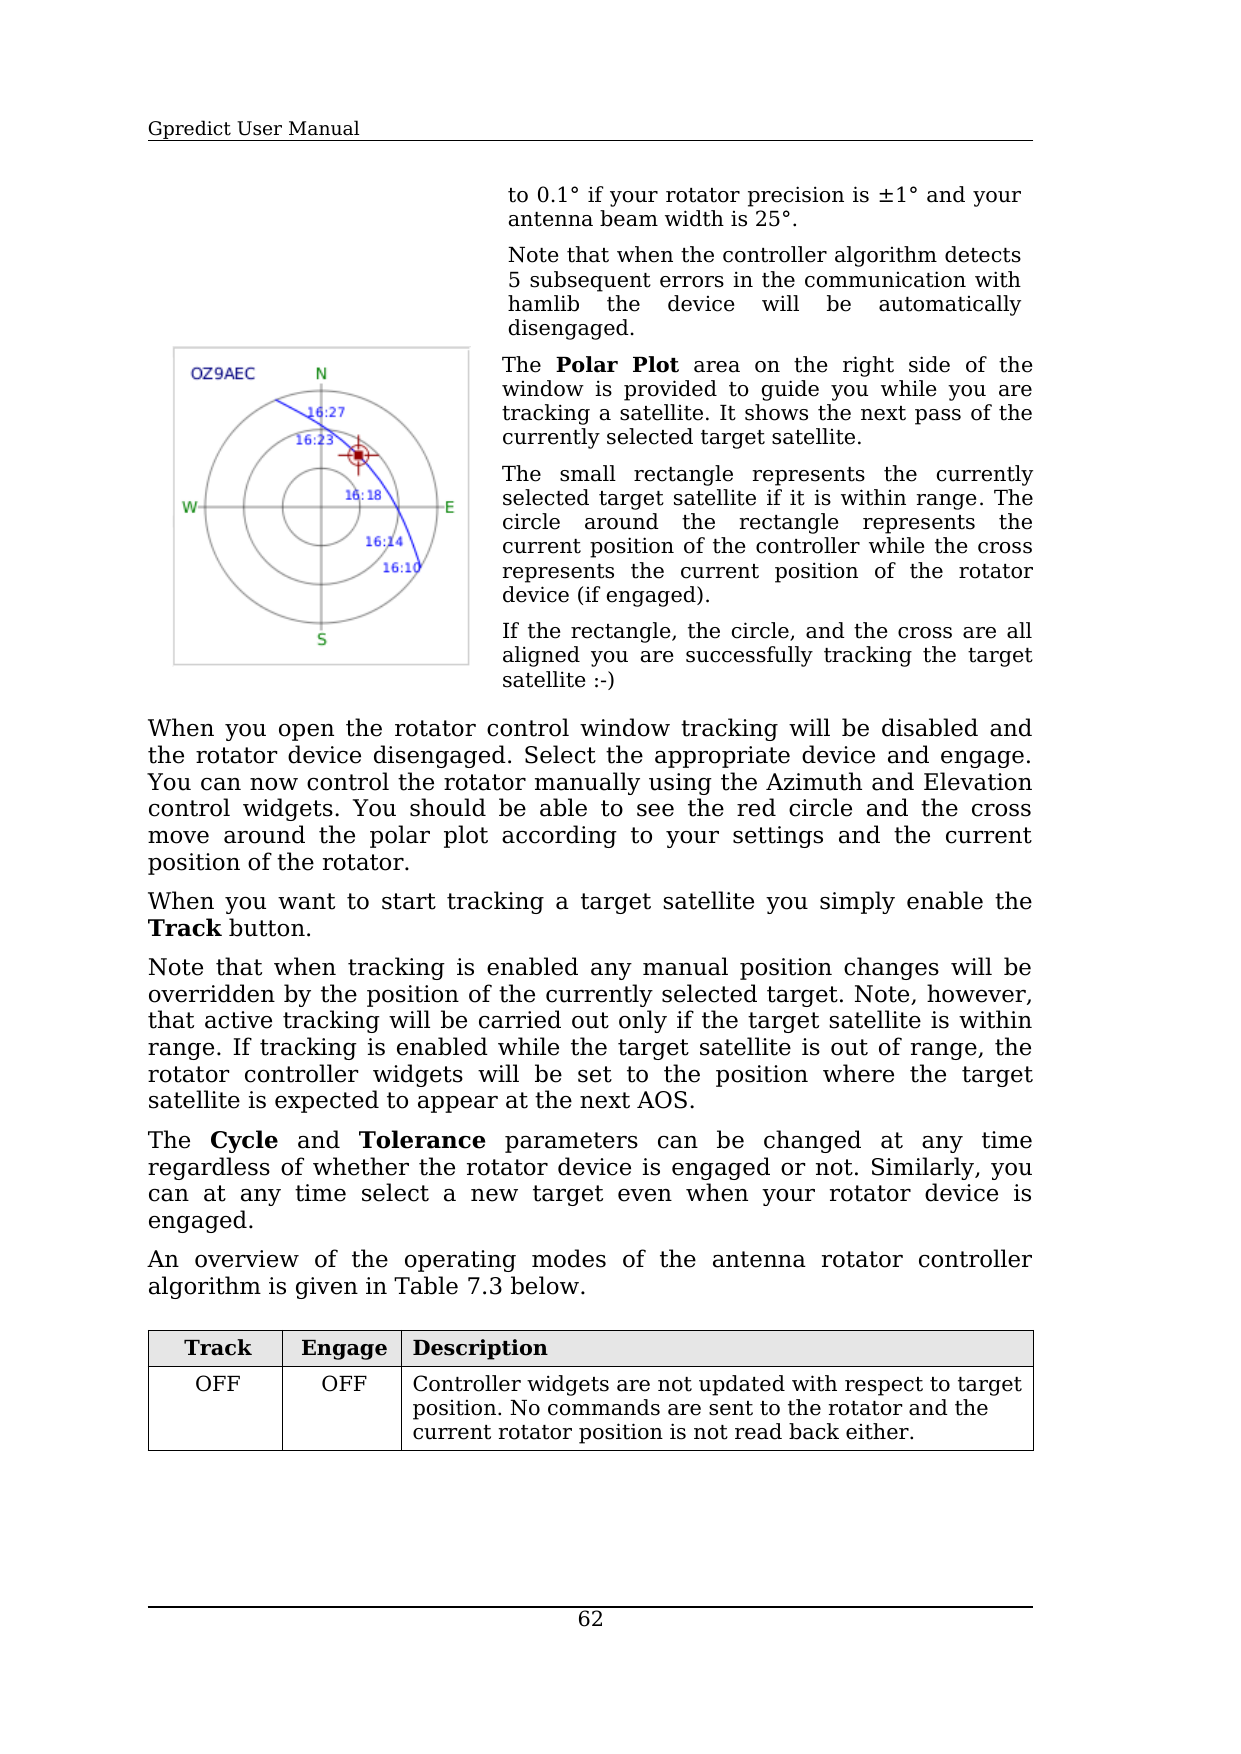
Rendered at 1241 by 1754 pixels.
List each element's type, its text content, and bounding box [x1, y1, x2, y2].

text When you want to start tracking a target satellite you simply enable the Track button. [148, 888, 1033, 942]
text When you open the rotator control window tracking will be disabled and the rotator device disengaged. Select the appropriate device and engage. You can now control the rotator manually using the Azimuth and Elevation control widgets. You should be able to see the red circle and the cross move around the polar plot according to your settings and the current position of the rotator. [148, 716, 1033, 876]
table_cell OFF [283, 1367, 401, 1450]
table_header Engage [283, 1331, 401, 1366]
table_cell The Polar Plot area on the right side of the window is provided to guide you while you are tracking a satellite. It shows the next pass of the currently selected target satellite. The small rectangle represents the currently selected target satellite if it is within range. The circle around the rectangle represents the current position of the controller while the cross represents the current position of the rotator device (if engaged). If the rectangle, the circle, and the cross are all aligned you are successfully tracking the target satellite :-) [496, 346, 1033, 698]
table_header Description [402, 1331, 1033, 1366]
table_cell OFF [149, 1367, 282, 1450]
text Note that when tracking is enabled any manual position changes will be overridden by the position of the currently selected target. Note, however, that active tracking will be carried out only if the target satellite is within range. If tracking is enabled while the target satellite is out of range, the rotator controller widgets will be set to the position where the target satellite is expected to appear at the next AOS. [148, 954, 1033, 1114]
text An overview of the operating modes of the antenna rotator controller algorithm is given in Table 7.3 below. [148, 1246, 1033, 1299]
table_cell to 0.1° if your rotator precision is ±1° and your antenna beam width is 25°. Note that when the controller algorithm detects 5 subsequent errors in the communication with hamlib the device will be automatically disengaged. [496, 177, 1033, 346]
text The Cycle and Tolerance parameters can be changed at any time regardless of whether the rotator device is engaged or not. Similarly, you can at any time select a new target even when your rotator device is engaged. [148, 1127, 1033, 1234]
table_cell [148, 177, 496, 346]
table_header Track [149, 1331, 282, 1366]
picture [172, 346, 471, 667]
table_cell [148, 346, 496, 698]
table_cell Controller widgets are not updated with respect to target position. No commands are sent to the rotator and the current rotator position is not read back either. [402, 1367, 1033, 1450]
